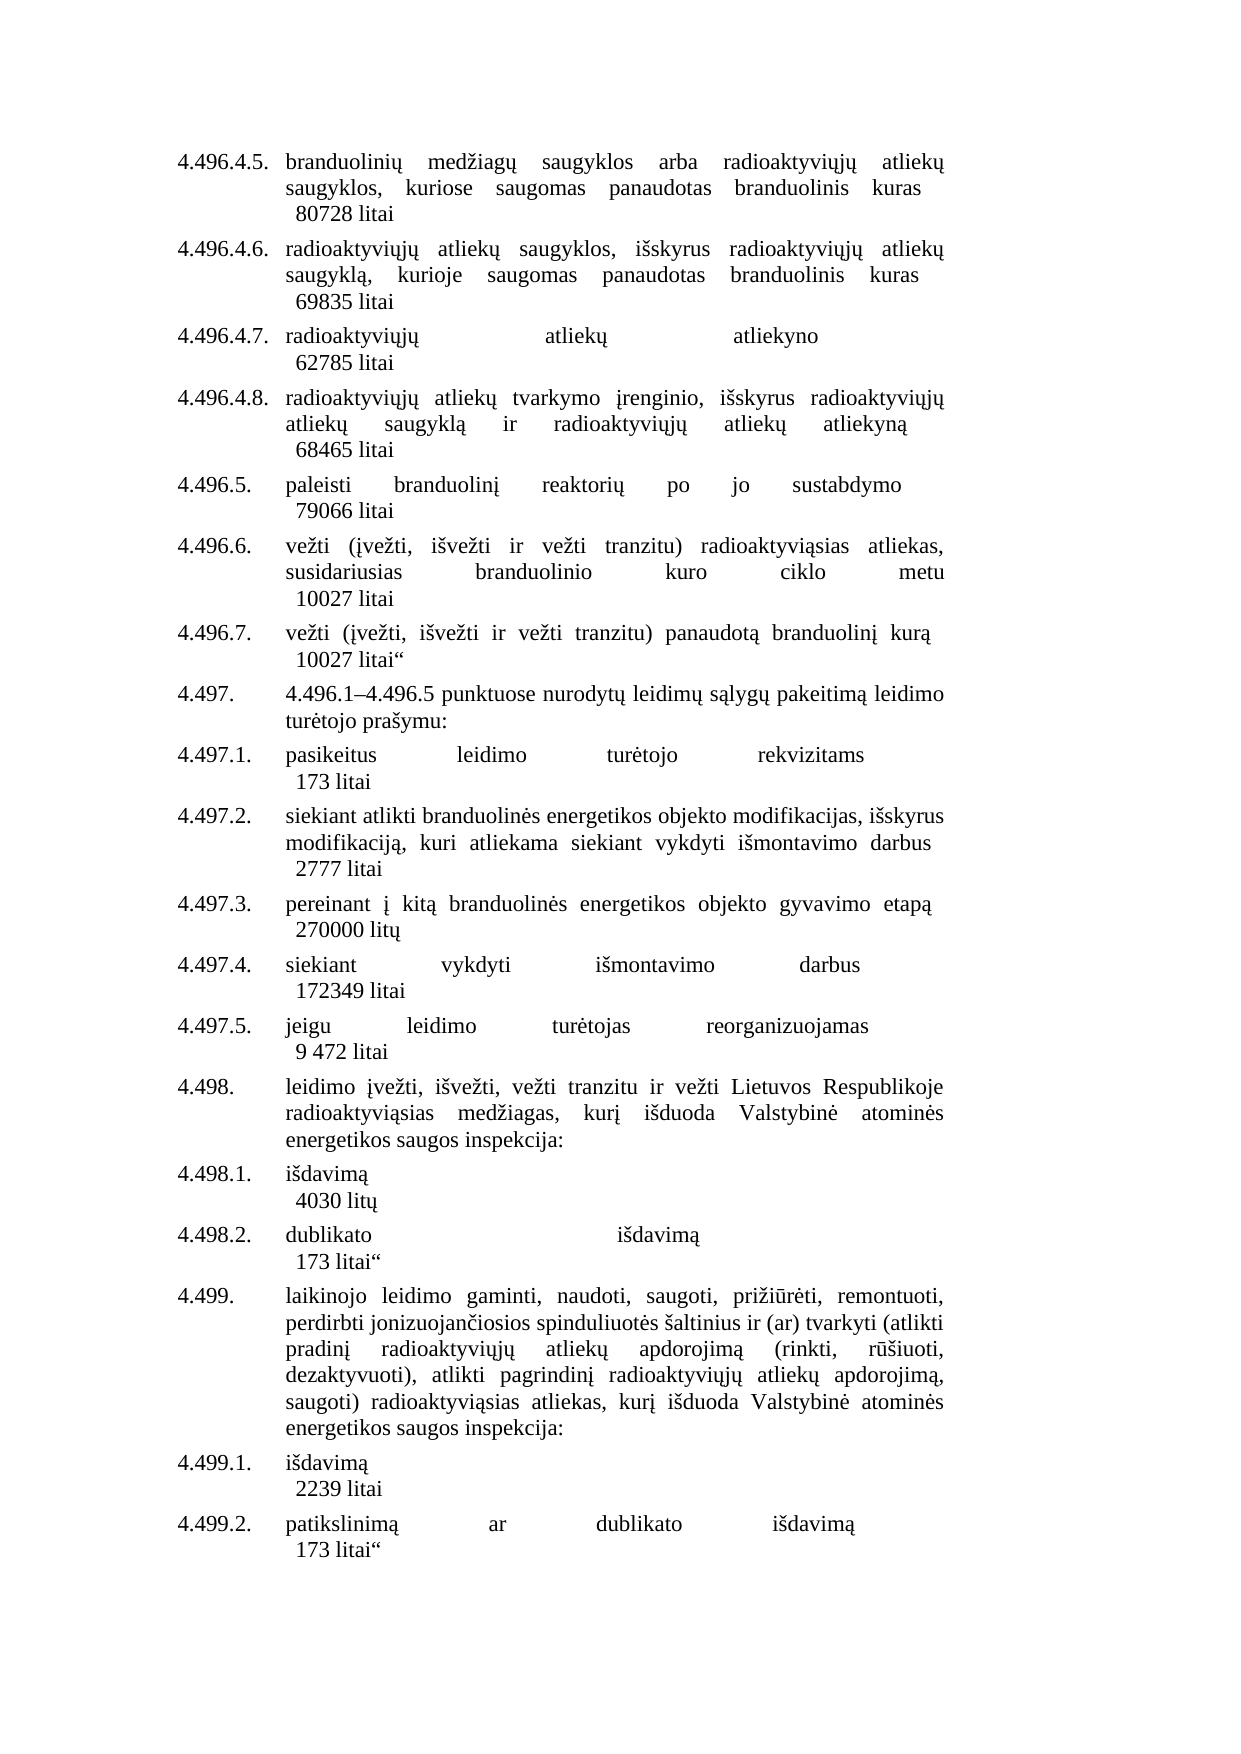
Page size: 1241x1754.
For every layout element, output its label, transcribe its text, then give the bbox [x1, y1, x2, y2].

text 4.496.7. vežti (įvežti, išvežti ir vežti tranzitu) panaudotą branduolinį kurą 10027 litai“ [177, 619, 945, 672]
text 4.497.2. siekiant atlikti branduolinės energetikos objekto modifikacijas, išskyrus modifikaciją, kuri atliekama siekiant vykdyti išmontavimo darbus 2777 litai [177, 802, 945, 882]
text 4.496.6. vežti (įvežti, išvežti ir vežti tranzitu) radioaktyviąsias atliekas, susidariusias branduolinio kuro ciklo metu 10027 litai [177, 532, 945, 611]
text 4.497.5. jeigu leidimo turėtojas reorganizuojamas 9 472 litai [177, 1012, 945, 1065]
text 4.499. laikinojo leidimo gaminti, naudoti, saugoti, prižiūrėti, remontuoti, perdirbti jonizuojančiosios spinduliuotės šaltinius ir (ar) tvarkyti (atlikti pradinį radioaktyviųjų atliekų apdorojimą (rinkti, rūšiuoti, dezaktyvuoti), atlikti pagrindinį radioaktyviųjų atliekų apdorojimą, saugoti) radioaktyviąsias atliekas, kurį išduoda Valstybinė atominės energetikos saugos inspekcija: [177, 1282, 945, 1441]
text 4.497. 4.496.1–4.496.5 punktuose nurodytų leidimų sąlygų pakeitimą leidimo turėtojo prašymu: [177, 680, 945, 733]
text 4.498. leidimo įvežti, išvežti, vežti tranzitu ir vežti Lietuvos Respublikoje radioaktyviąsias medžiagas, kurį išduoda Valstybinė atominės energetikos saugos inspekcija: [177, 1073, 945, 1152]
text 4.498.1. išdavimą 4030 litų [177, 1160, 945, 1213]
text 4.497.3. pereinant į kitą branduolinės energetikos objekto gyvavimo etapą 270000 litų [177, 890, 945, 943]
text 4.499.2. patikslinimą ar dublikato išdavimą 173 litai“ [177, 1510, 945, 1563]
text 4.496.4.6. radioaktyviųjų atliekų saugyklos, išskyrus radioaktyviųjų atliekų saugyklą, kurioje saugomas panaudotas branduolinis kuras 69835 litai [177, 235, 945, 314]
text 4.496.5. paleisti branduolinį reaktorių po jo sustabdymo 79066 litai [177, 471, 945, 524]
text 4.499.1. išdavimą 2239 litai [177, 1449, 945, 1502]
text 4.496.4.5. branduolinių medžiagų saugyklos arba radioaktyviųjų atliekų saugyklos, kuriose saugomas panaudotas branduolinis kuras 80728 litai [177, 148, 945, 227]
text 4.496.4.8. radioaktyviųjų atliekų tvarkymo įrenginio, išskyrus radioaktyviųjų atliekų saugyklą ir radioaktyviųjų atliekų atliekyną 68465 litai [177, 383, 945, 463]
text 4.497.4. siekiant vykdyti išmontavimo darbus 172349 litai [177, 951, 945, 1004]
text 4.496.4.7. radioaktyviųjų atliekų atliekyno 62785 litai [177, 322, 945, 375]
text 4.497.1. pasikeitus leidimo turėtojo rekvizitams 173 litai [177, 741, 945, 794]
text 4.498.2. dublikato išdavimą 173 litai“ [177, 1221, 945, 1274]
